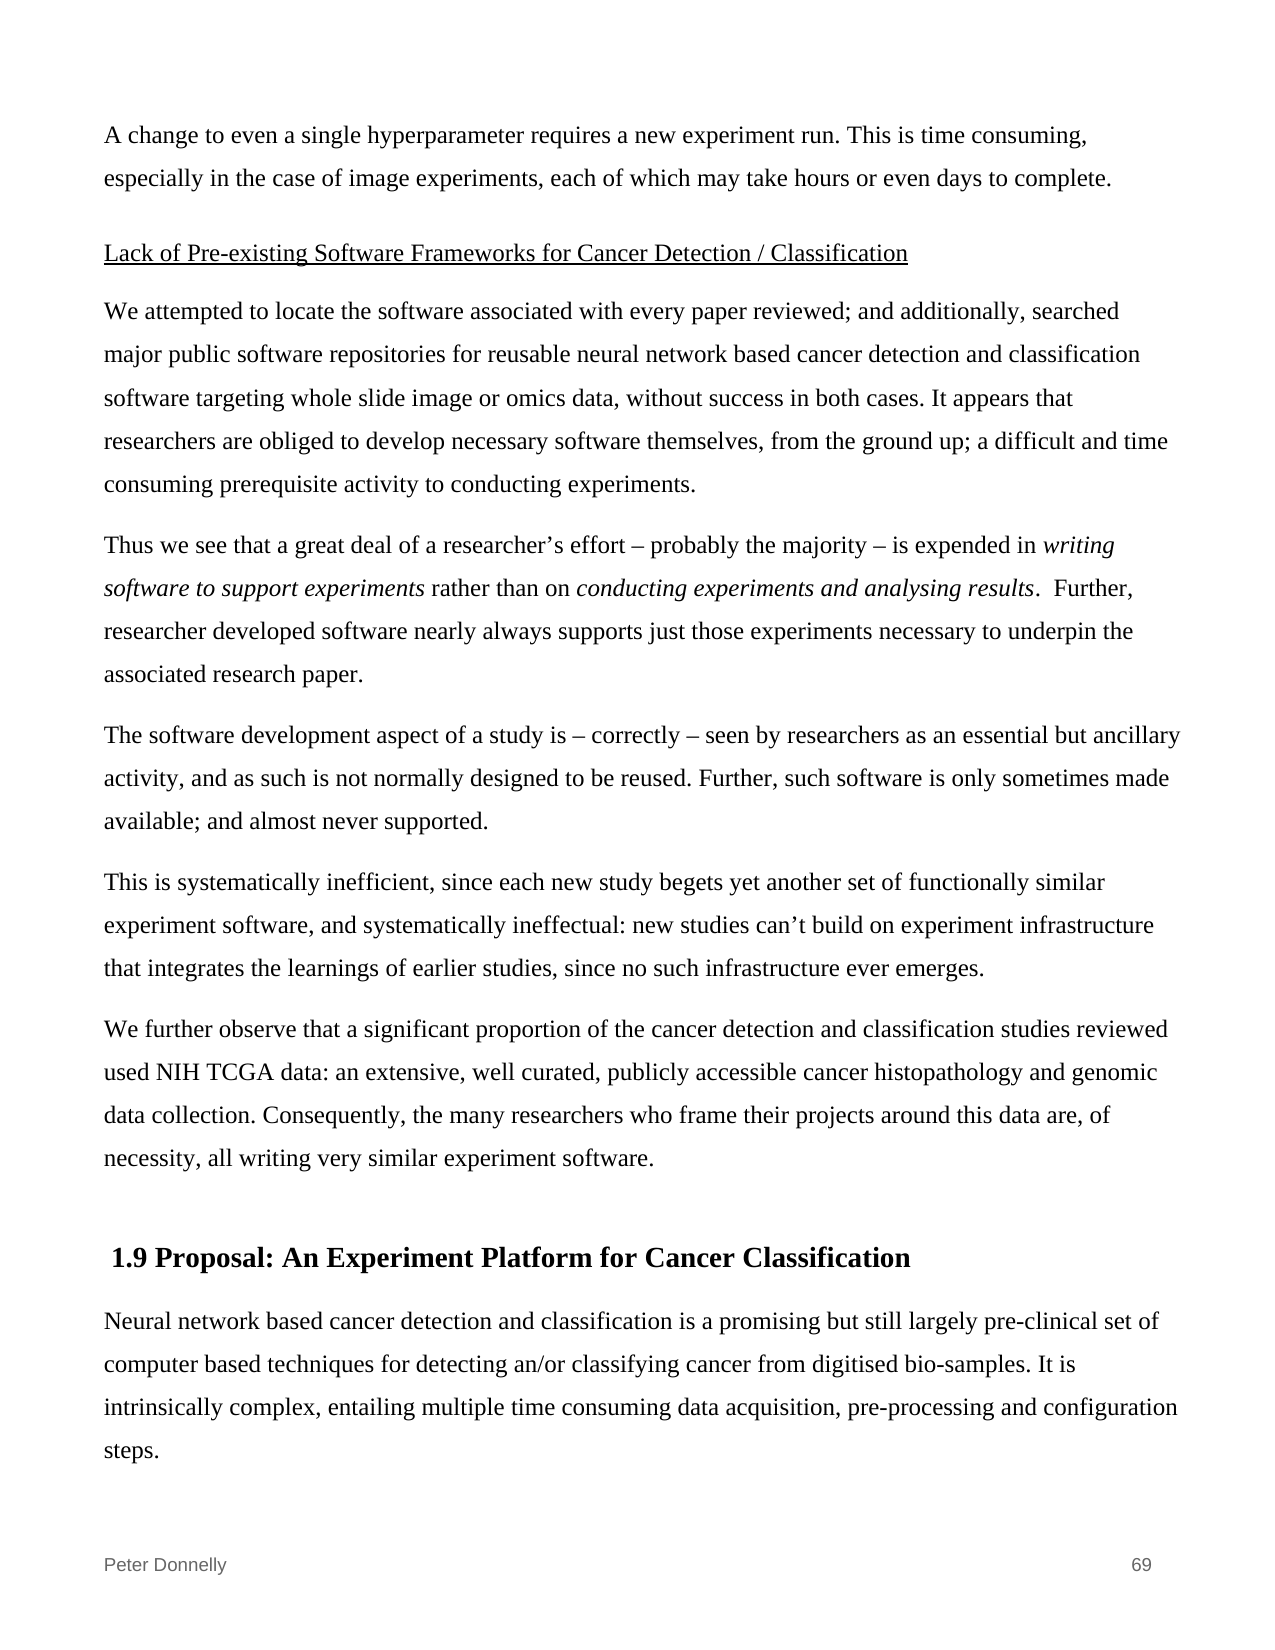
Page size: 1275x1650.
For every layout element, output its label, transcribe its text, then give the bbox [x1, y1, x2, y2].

text The software development aspect of a study is – correctly – seen by researchers as an essential but ancillary activity, and as such is not normally designed to be reused. Further, such software is only sometimes made available; and almost never supported. [103, 720, 1181, 835]
text A change to even a single hyperparameter requires a new experiment run. This is time consuming, especially in the case of image experiments, each of which may take hours or even days to complete. [103, 120, 1181, 192]
text We further observe that a significant proportion of the cancer detection and classification studies reviewed used NIH TCGA data: an extensive, well curated, publicly accessible cancer histopathology and genomic data collection. Consequently, the many researchers who frame their projects around this data are, of necessity, all writing very similar experiment software. [103, 1014, 1181, 1172]
text Thus we see that a great deal of a researcher’s effort – probably the majority – is expended in writing software to support experiments rather than on conducting experiments and analysing results. Further, researcher developed software nearly always supports just those experiments necessary to underpin the associated research paper. [103, 530, 1181, 688]
text Lack of Pre-existing Software Frameworks for Cancer Detection / Classification [103, 238, 1181, 267]
text We attempted to locate the software associated with every paper reviewed; and additionally, searched major public software repositories for reusable neural network based cancer detection and classification software targeting whole slide image or omics data, without success in both cases. It appears that researchers are obliged to develop necessary software themselves, from the ground up; a difficult and time consuming prerequisite activity to conducting experiments. [103, 296, 1181, 498]
text This is systematically inefficient, since each new study begets yet another set of functionally similar experiment software, and systematically ineffectual: new studies can’t build on experiment infrastructure that integrates the learnings of earlier studies, since no such infrastructure ever emerges. [103, 867, 1181, 982]
text Neural network based cancer detection and classification is a promising but still largely pre-clinical set of computer based techniques for detecting an/or classifying cancer from digitised bio-samples. It is intrinsically complex, entailing multiple time consuming data acquisition, pre-processing and configuration steps. [103, 1306, 1181, 1464]
subtitle Proposal: An Experiment Platform for Cancer Classification [103, 1240, 1181, 1273]
